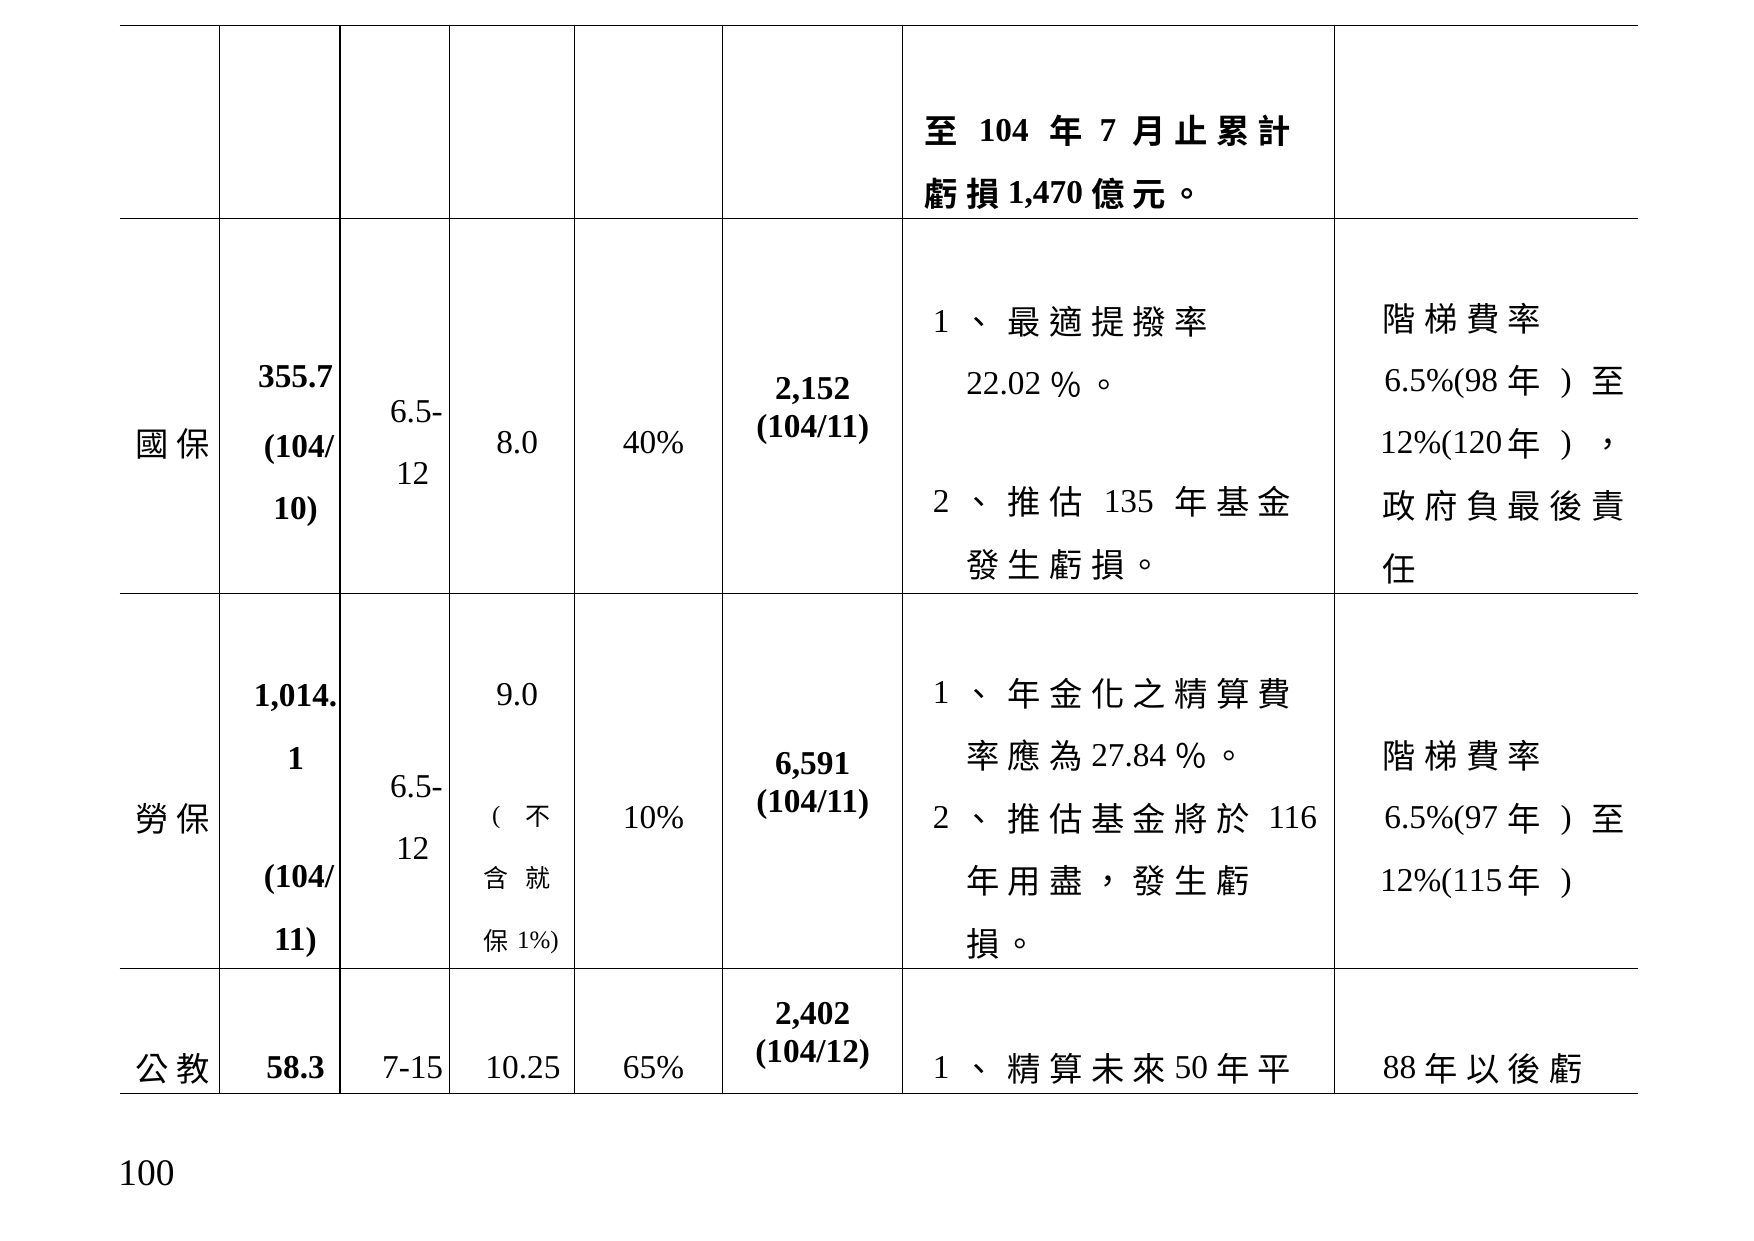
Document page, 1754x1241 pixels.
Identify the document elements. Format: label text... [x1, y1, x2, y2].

table_cell 公教 [120, 969, 219, 1093]
table_cell 8.0 [450, 219, 574, 593]
table_cell 6.5-12 [341, 219, 449, 593]
table_cell 國保 [120, 219, 219, 593]
table_cell 2,152 (104/11) [723, 219, 902, 593]
table_cell 6.5-12 [341, 594, 449, 968]
table_cell [1335, 26, 1637, 218]
table_cell [450, 26, 574, 218]
table_cell 7-15 [341, 969, 449, 1093]
table_cell 10% [575, 594, 722, 968]
table_cell 2,402 (104/12) [723, 969, 902, 1093]
table_cell 1、年金化之精算費率應為27.84％。 2、推估基金將於116年用盡，發生虧損。 [903, 594, 1334, 968]
table_cell 1、精算未來50年平 [903, 969, 1334, 1093]
table_cell 10.25 [450, 969, 574, 1093]
table_cell 9.0 (不含就保1%) [450, 594, 574, 968]
table_cell 65% [575, 969, 722, 1093]
table_cell 1、最適提撥率22.02％。 2、推估135年基金發生虧損。 [903, 219, 1334, 593]
table_cell 勞保 [120, 594, 219, 968]
table_cell 58.3 [220, 969, 339, 1093]
table_cell [220, 26, 339, 218]
table_cell 6,591 (104/11) [723, 594, 902, 968]
table_cell 40% [575, 219, 722, 593]
table_cell 355.7 (104/10) [220, 219, 339, 593]
table_cell － [723, 26, 902, 218]
table_cell 至104年7月止累計虧損1,470億元。 [903, 26, 1334, 218]
table_cell [575, 26, 722, 218]
table_cell 階梯費率6.5%(98年)至12%(120年)，政府負最後責任 [1335, 219, 1637, 593]
table_cell 1,014.1 (104/11) [220, 594, 339, 968]
table_cell 階梯費率6.5%(97年)至12%(115年) [1335, 594, 1637, 968]
table_cell [341, 26, 449, 218]
table_cell 88年以後虧 [1335, 969, 1637, 1093]
table_cell [120, 26, 219, 218]
